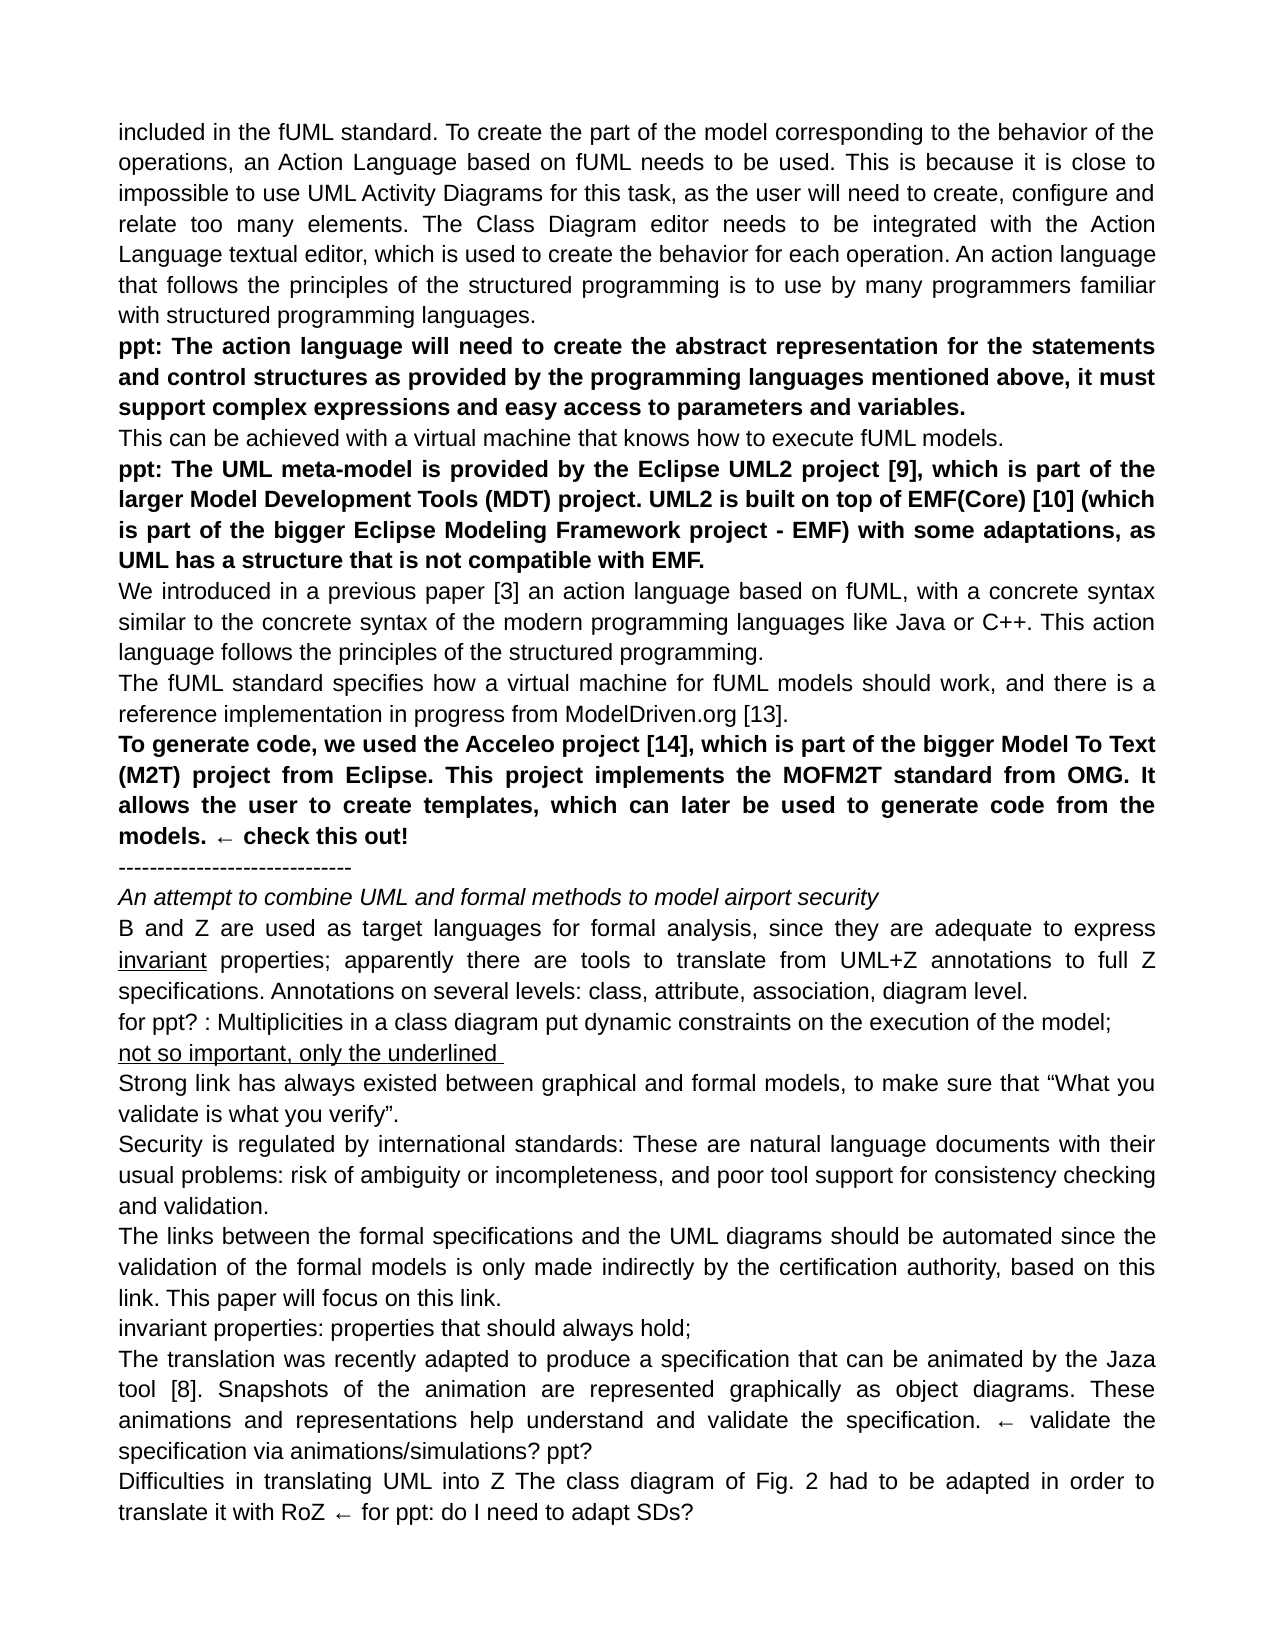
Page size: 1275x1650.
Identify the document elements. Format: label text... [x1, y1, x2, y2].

text included in the fUML standard. To create the part of the model corresponding to the behavior of the operations, an Action Language based on fUML needs to be used. This is because it is close to impossible to use UML Activity Diagrams for this task, as the user will need to create, configure and relate too many elements. The Class Diagram editor needs to be integrated with the Action Language textual editor, which is used to create the behavior for each operation. An action language that follows the principles of the structured programming is to use by many programmers familiar with structured programming languages. [118, 118, 1157, 329]
text B and Z are used as target languages for formal analysis, since they are adequate to express invariant properties; apparently there are tools to translate from UML+Z annotations to full Z specifications. Annotations on several levels: class, attribute, association, diagram level. [118, 914, 1157, 1004]
text for ppt? : Multiplicities in a class diagram put dynamic constraints on the execution of the model; [118, 1008, 1157, 1035]
text The fUML standard specifies how a virtual machine for fUML models should work, and there is a reference implementation in progress from ModelDriven.org [13]. [118, 669, 1157, 727]
text An attempt to combine UML and formal methods to model airport security [118, 884, 1157, 911]
text The links between the formal specifications and the UML diagrams should be automated since the validation of the formal models is only made indirectly by the certification authority, based on this link. This paper will focus on this link. [118, 1223, 1157, 1311]
text The translation was recently adapted to produce a specification that can be animated by the Jaza tool [8]. Snapshots of the animation are represented graphically as object diagrams. These animations and representations help understand and validate the specification. ← validate the specification via animations/simulations? ppt? [118, 1345, 1157, 1464]
text We introduced in a previous paper [3] an action language based on fUML, with a concrete syntax similar to the concrete syntax of the modern programming languages like Java or C++. This action language follows the principles of the structured programming. [118, 577, 1157, 666]
text Security is regulated by international standards: These are natural language documents with their usual problems: risk of ambiguity or incompleteness, and poor tool support for consistency checking and validation. [118, 1131, 1157, 1219]
text ppt: The action language will need to create the abstract representation for the statements and control structures as provided by the programming languages mentioned above, it must support complex expressions and easy access to parameters and variables. [118, 332, 1157, 421]
text ppt: The UML meta-model is provided by the Eclipse UML2 project [9], which is part of the larger Model Development Tools (MDT) project. UML2 is built on top of EMF(Core) [10] (which is part of the bigger Eclipse Modeling Framework project - EMF) with some adaptations, as UML has a structure that is not compatible with EMF. [118, 455, 1157, 574]
text not so important, only the underlined [118, 1039, 1157, 1066]
text To generate code, we used the Acceleo project [14], which is part of the bigger Model To Text (M2T) project from Eclipse. This project implements the MOFM2T standard from OMG. It allows the user to create templates, which can later be used to generate code from the models. ← check this out! [118, 731, 1157, 849]
text Difficulties in translating UML into Z The class diagram of Fig. 2 had to be adapted in order to translate it with RoZ ← for ppt: do I need to adapt SDs? [118, 1468, 1157, 1525]
text invariant properties: properties that should always hold; [118, 1314, 1157, 1341]
text Strong link has always existed between graphical and formal models, to make sure that “What you validate is what you verify”. [118, 1069, 1157, 1127]
text This can be achieved with a virtual machine that knows how to execute fUML models. [118, 424, 1157, 451]
text ------------------------------ [118, 853, 1157, 880]
